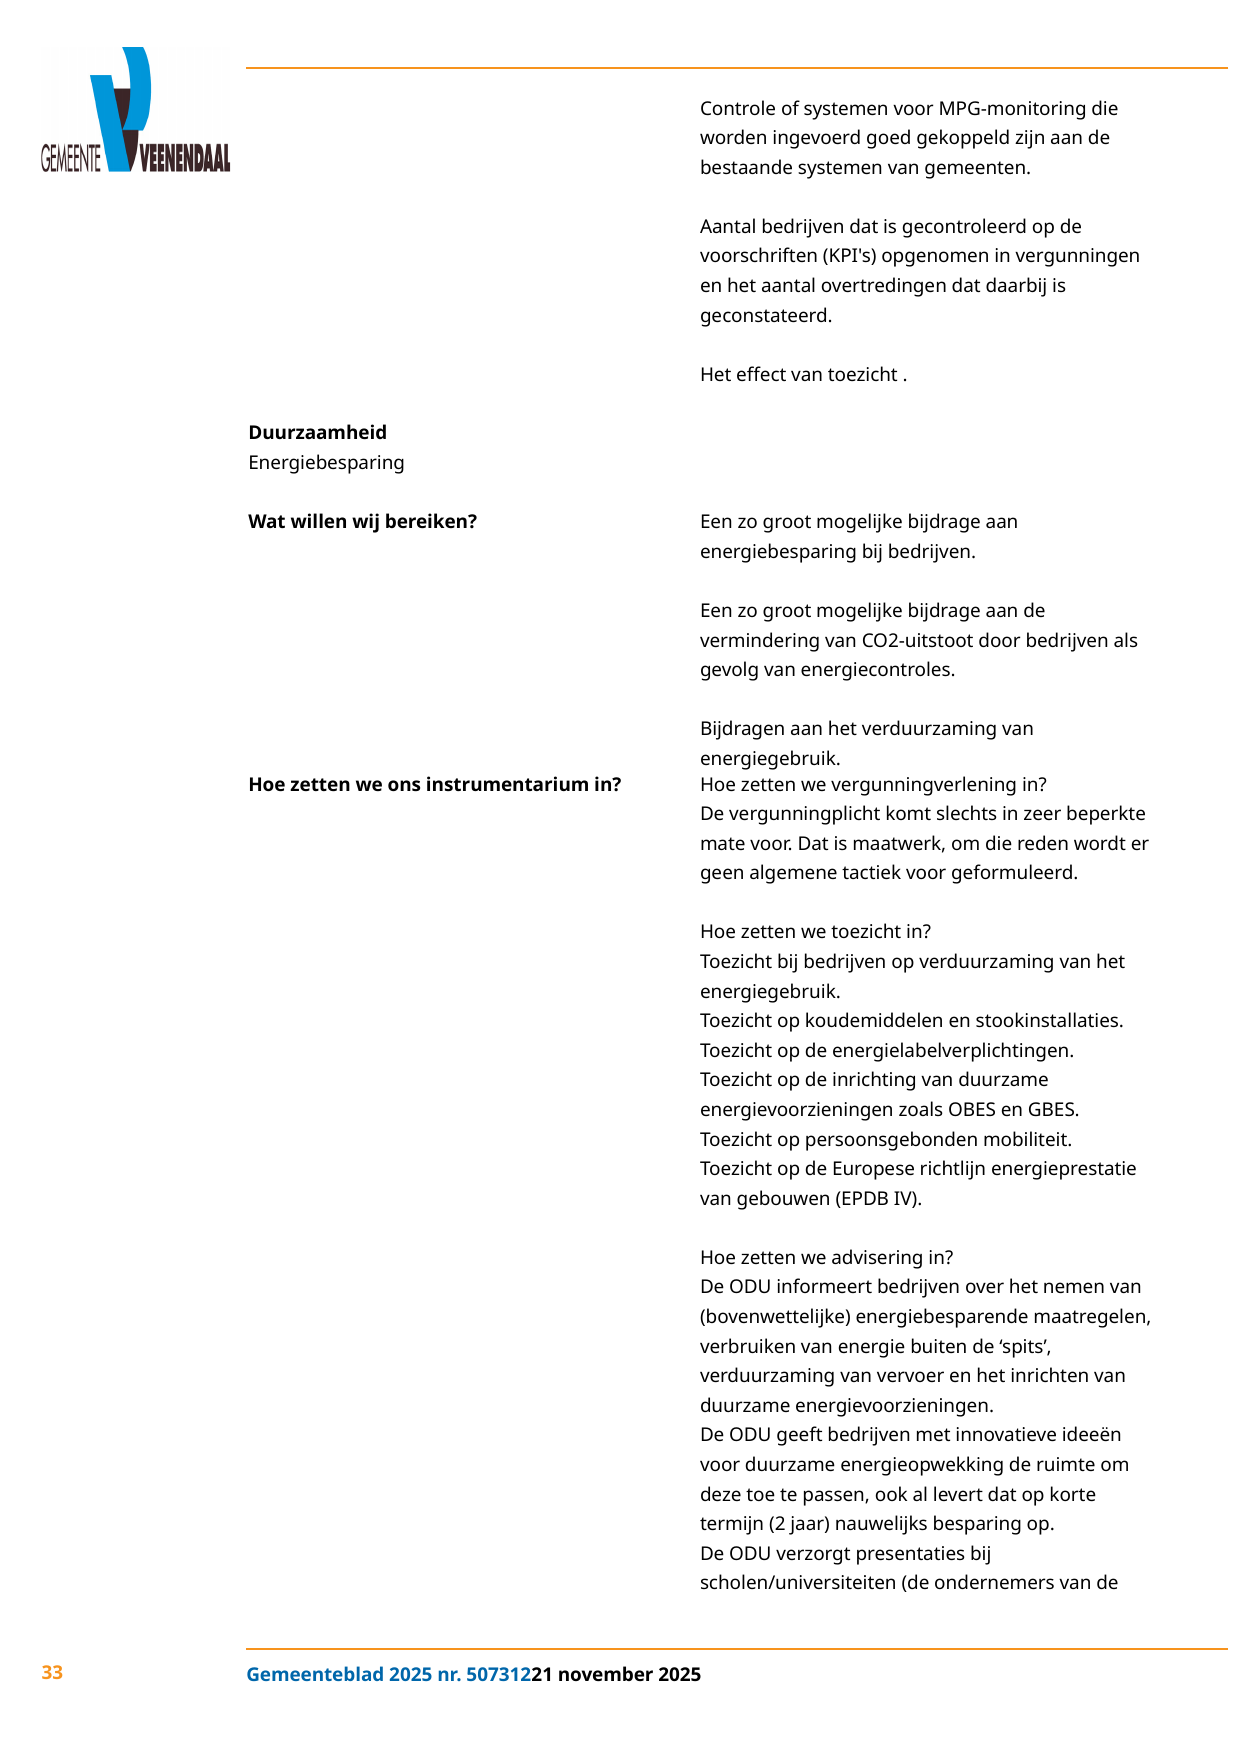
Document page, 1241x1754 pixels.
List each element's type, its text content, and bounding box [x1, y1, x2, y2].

table_cell Controle of systemen voor MPG-monitoring die worden ingevoerd goed gekoppeld zijn aan de bestaande systemen van gemeenten. Aantal bedrijven dat is gecontroleerd op de voorschriften (KPI's) opgenomen in vergunningen en het aantal overtredingen dat daarbij is geconstateerd. Het effect van toezicht . [700, 95, 1152, 387]
picture [41, 47, 130, 172]
text Duurzaamheid [248, 419, 1152, 445]
table_cell Hoe zetten we vergunningverlening in? De vergunningplicht komt slechts in zeer beperkte mate voor. Dat is maatwerk, om die reden wordt er geen algemene tactiek voor geformuleerd. Hoe zetten we toezicht in? Toezicht bij bedrijven op verduurzaming van het energiegebruik. Toezicht op koudemiddelen en stookinstallaties. Toezicht op de energielabelverplichtingen. Toezicht op de inrichting van duurzame energievoorzieningen zoals OBES en GBES. Toezicht op persoonsgebonden mobiliteit. Toezicht op de Europese richtlijn energieprestatie van gebouwen (EPDB IV). Hoe zetten we advisering in? De ODU informeert bedrijven over het nemen van (bovenwettelijke) energiebesparende maatregelen, verbruiken van energie buiten de ‘spits’, verduurzaming van vervoer en het inrichten van duurzame energievoorzieningen. De ODU geeft bedrijven met innovatieve ideeën voor duurzame energieopwekking de ruimte om deze toe te passen, ook al levert dat op korte termijn (2 jaar) nauwelijks besparing op. De ODU verzorgt presentaties bij scholen/universiteiten (de ondernemers van de [700, 771, 1152, 1595]
table_cell [248, 95, 700, 387]
text Energiebesparing [248, 449, 1152, 475]
table_header Wat willen wij bereiken? [248, 509, 700, 771]
picture [123, 47, 231, 172]
table_header Een zo groot mogelijke bijdrage aan energiebesparing bij bedrijven. Een zo groot mogelijke bijdrage aan de vermindering van CO2-uitstoot door bedrijven als gevolg van energiecontroles. Bijdragen aan het verduurzaming van energiegebruik. [700, 509, 1152, 771]
table_cell Hoe zetten we ons instrumentarium in? [248, 771, 700, 1595]
